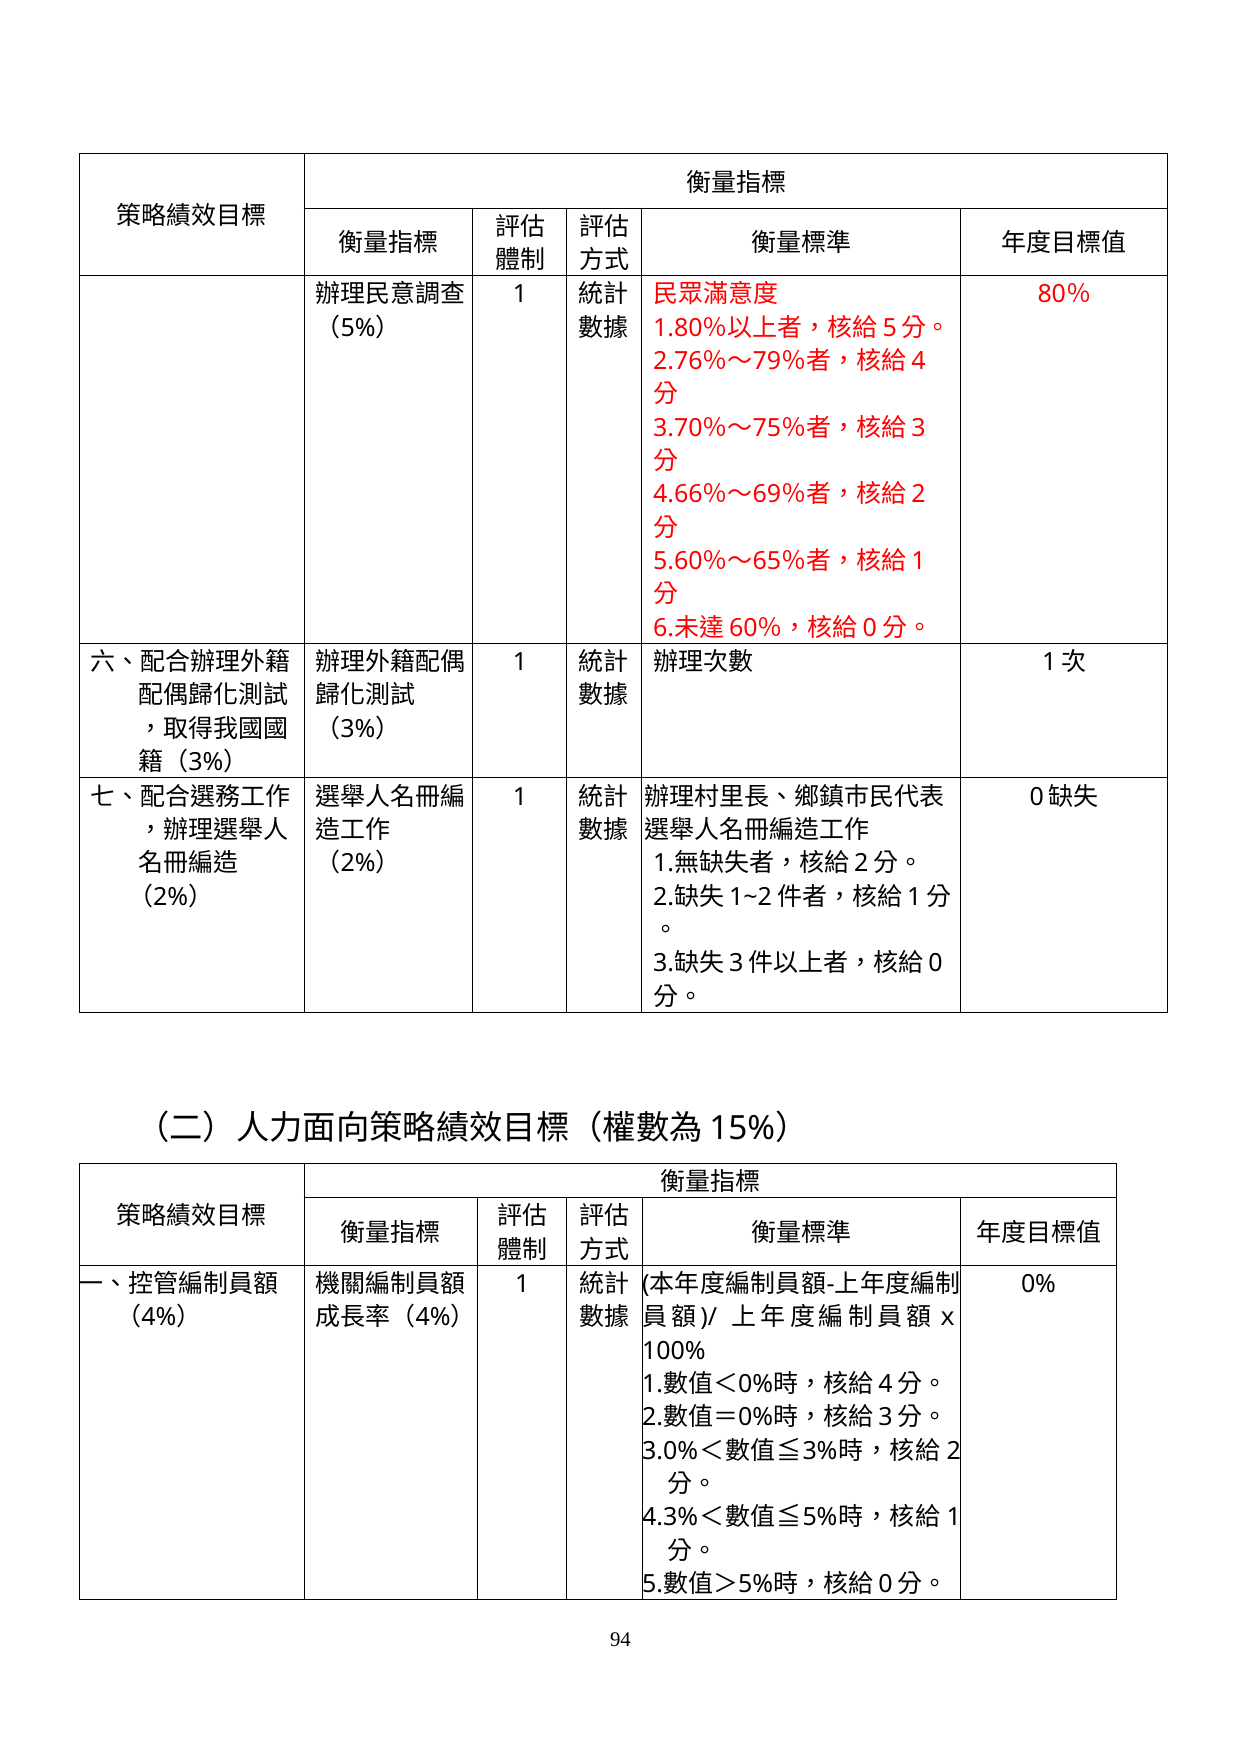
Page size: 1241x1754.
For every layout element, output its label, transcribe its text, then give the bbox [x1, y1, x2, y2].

table_cell 七、配合選務工作，辦理選舉人名冊編造 （2%） [80, 778, 304, 1012]
table_cell 統計數據 [567, 778, 641, 1012]
table_cell 評估體制 [473, 209, 566, 275]
table_cell 1 [473, 276, 566, 643]
table_cell 民眾滿意度 1.80％以上者，核給5分。 2.76％～79％者，核給4分 3.70％～75％者，核給3分 4.66％～69％者，核給2分 5.60％～65％者，核給1分 6.未達60％，核給0分。 [642, 276, 960, 643]
table_cell 評估 體制 [478, 1198, 566, 1265]
table_cell 選舉人名冊編造工作（2%） [305, 778, 472, 1012]
table_cell 辦理民意調查（5%） [305, 276, 472, 643]
table_cell 衡量標準 [643, 1198, 960, 1265]
table_cell 機關編制員額成長率（4%） [305, 1266, 477, 1599]
table_header 策略績效目標 [80, 154, 304, 275]
table_cell 1 [473, 644, 566, 777]
table_cell 1次 [961, 644, 1167, 777]
table_header 衡量指標 [305, 154, 1167, 207]
table_cell 辦理次數 [642, 644, 960, 777]
table_cell 一、控管編制員額 （4%） [80, 1266, 304, 1599]
table_cell 衡量指標 [305, 1198, 477, 1265]
table_header 衡量指標 [305, 1164, 1116, 1197]
table_cell 評估 方式 [567, 1198, 642, 1265]
table_cell [80, 276, 304, 643]
table_cell 辦理村里長、鄉鎮巿民代表選舉人名冊編造工作 1.無缺失者，核給2分。 2.缺失1~2件者，核給1分。 3.缺失3件以上者，核給0分。 [642, 778, 960, 1012]
table_header 策略績效目標 [80, 1164, 304, 1265]
table_cell (本年度編制員額-上年度編制員額)/ 上年度編制員額ｘ100% 1.數值＜0%時，核給4分。 2.數值＝0%時，核給3分。 3.0%＜數值≦3%時，核給2分。 4.3%＜數值≦5%時，核給1分。 5.數值＞5%時，核給0分。 [643, 1266, 960, 1599]
table_cell 評估方式 [567, 209, 641, 275]
table_cell 0% [961, 1266, 1116, 1599]
table_cell 六、配合辦理外籍配偶歸化測試，取得我國國籍（3%） [80, 644, 304, 777]
table_cell 統計 數據 [567, 1266, 642, 1599]
table_cell 年度目標值 [961, 1198, 1116, 1265]
table_cell 年度目標值 [961, 209, 1167, 275]
table_cell 衡量標準 [642, 209, 960, 275]
table_cell 衡量指標 [305, 209, 472, 275]
table_cell 1 [478, 1266, 566, 1599]
table_cell 0缺失 [961, 778, 1167, 1012]
text （二）人力面向策略績效目標（權數為15%） [136, 1088, 1104, 1163]
table_cell 辦理外籍配偶歸化測試 （3%） [305, 644, 472, 777]
table_cell 1 [473, 778, 566, 1012]
table_cell 統計數據 [567, 644, 641, 777]
table_cell 統計數據 [567, 276, 641, 643]
table_cell 80％ [961, 276, 1167, 643]
